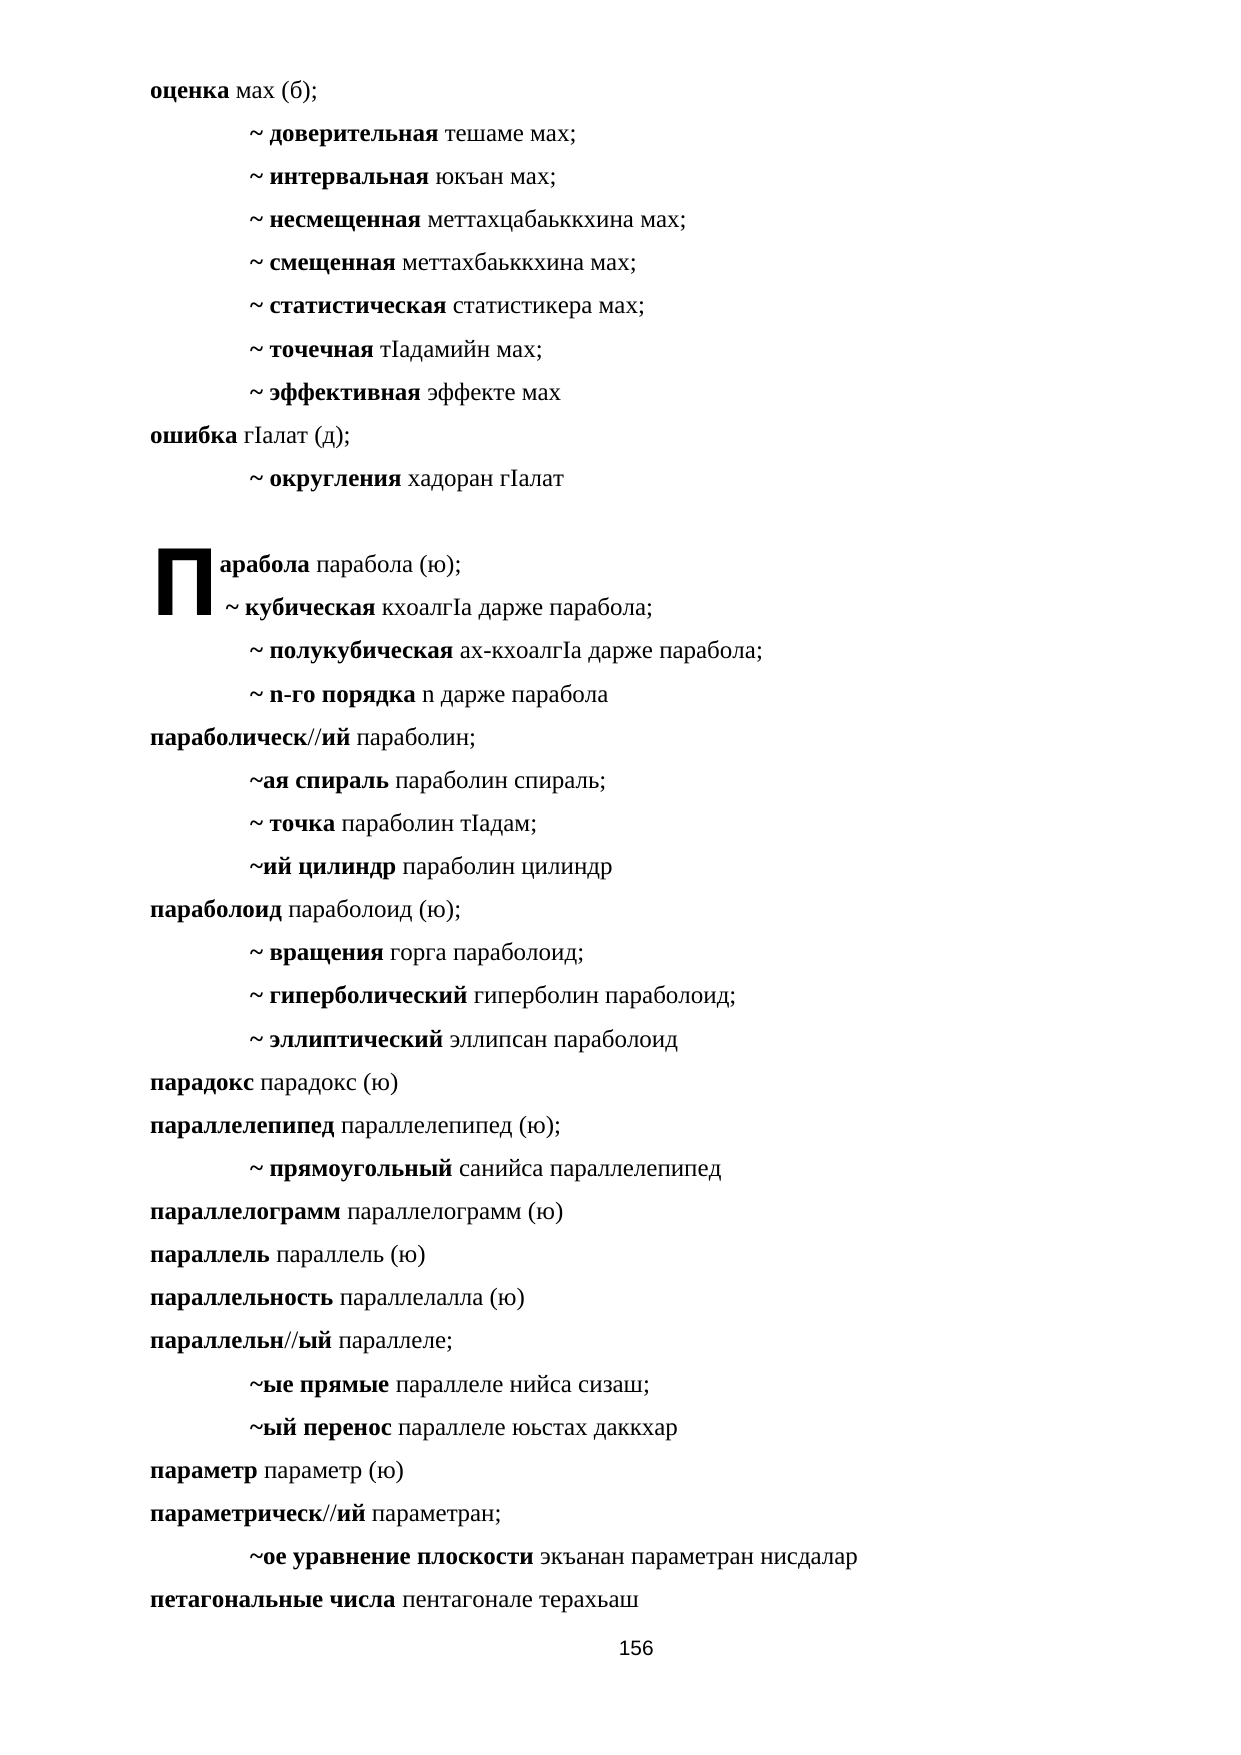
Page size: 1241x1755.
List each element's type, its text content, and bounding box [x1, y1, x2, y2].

text параболическ//ий параболин; ~ая спираль параболин спираль; ~ точка параболин тӀадам; ~ий цилиндр параболин цилиндр [150, 722, 1122, 880]
text параболоид параболоид (ю); ~ вращения горга параболоид; ~ гиперболический гиперболин параболоид; ~ эллиптический эллипсан параболоид [150, 894, 1122, 1052]
text параллель параллель (ю) [150, 1239, 1122, 1268]
text парадокс парадокс (ю) [150, 1067, 1122, 1096]
text параллелепипед параллелепипед (ю); ~ прямоугольный санийса параллелепипед [150, 1110, 1122, 1182]
text ошибка гӀалат (д); ~ округления хадоран гӀалат [150, 420, 1122, 492]
text петагональные числа пентагонале терахьаш [150, 1584, 1122, 1613]
text параметрическ//ий параметран; ~ое уравнение плоскости экъанан параметран нисдалар [150, 1498, 1122, 1570]
text параметр параметр (ю) [150, 1455, 1122, 1484]
text Парабола парабола (ю); ~ кубическая кхоалгӀа дарже парабола; ~ полукубическая ах-кхоалгӀа дарже парабола; ~ n-го порядка n дарже парабола [150, 549, 1122, 707]
text оценка мах (б); ~ доверительная тешаме мах; ~ интервальная юкъан мах; ~ несмещенная меттахцабаьккхина мах; ~ смещенная меттахбаьккхина мах; ~ статистическая статистикера мах; ~ точечная тӀадамийн мах; ~ эффективная эффекте мах [150, 75, 1122, 406]
text параллельность параллелалла (ю) [150, 1282, 1122, 1311]
text параллельн//ый параллеле; ~ые прямые параллеле нийса сизаш; ~ый перенос параллеле юьстах даккхар [150, 1326, 1122, 1441]
text параллелограмм параллелограмм (ю) [150, 1196, 1122, 1225]
